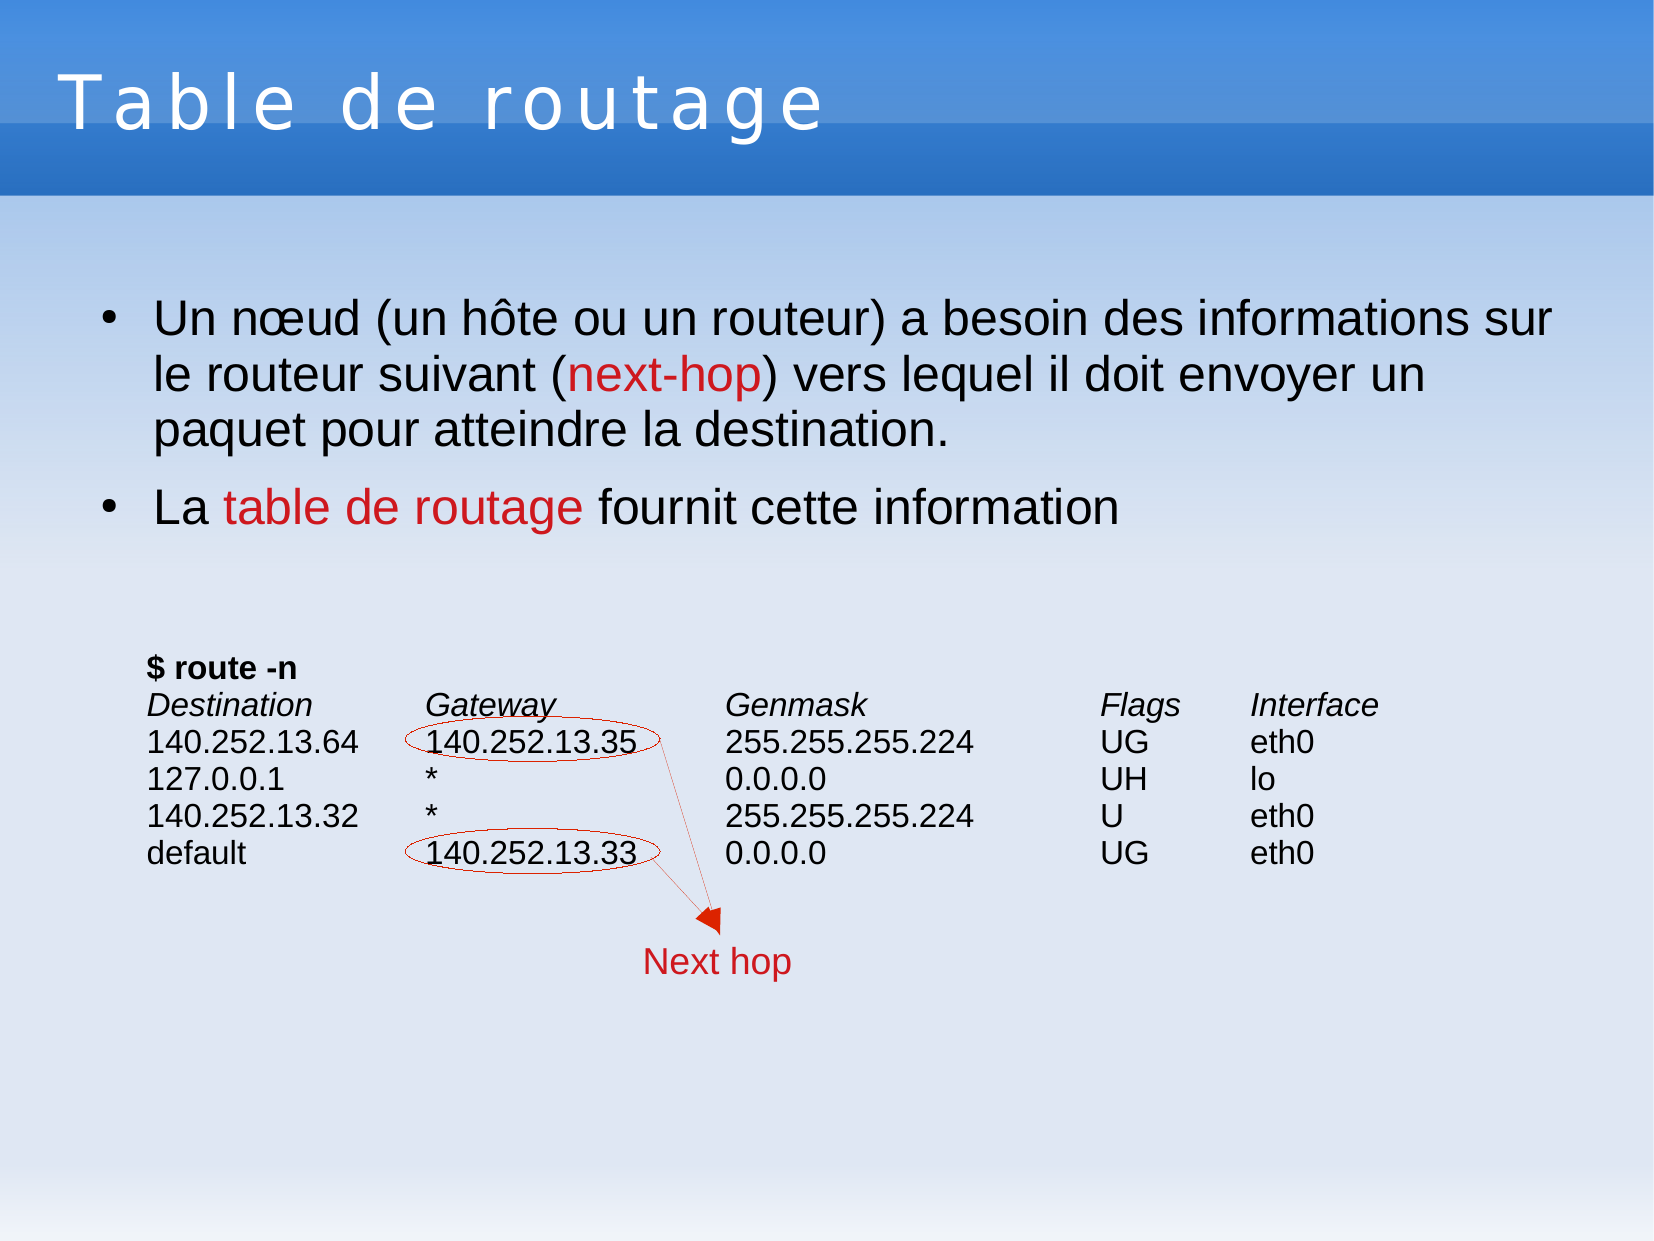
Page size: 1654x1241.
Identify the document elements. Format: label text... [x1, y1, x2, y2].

list Un nœud (un hôte ou un routeur) a besoin des informations sur le routeur suivant (next-hop) vers lequel il doit envoyer un paquet pour atteindre la destination. La table de routage fournit cette information [82, 290, 1571, 1109]
title Table de routage [59, 36, 1538, 171]
picture [0, 0, 1654, 1241]
text_box Next hop [627, 932, 808, 990]
text_box $ route -n Destination Gateway Genmask Flags Interface 140.252.13.64 140.252.13.35 255.255.255.224 UG eth0 127.0.0.1 * 0.0.0.0 UH lo 140.252.13.32 * 255.255.255.224 U eth0 default 140.252.13.33 0.0.0.0 UG eth0 [114, 641, 1467, 913]
